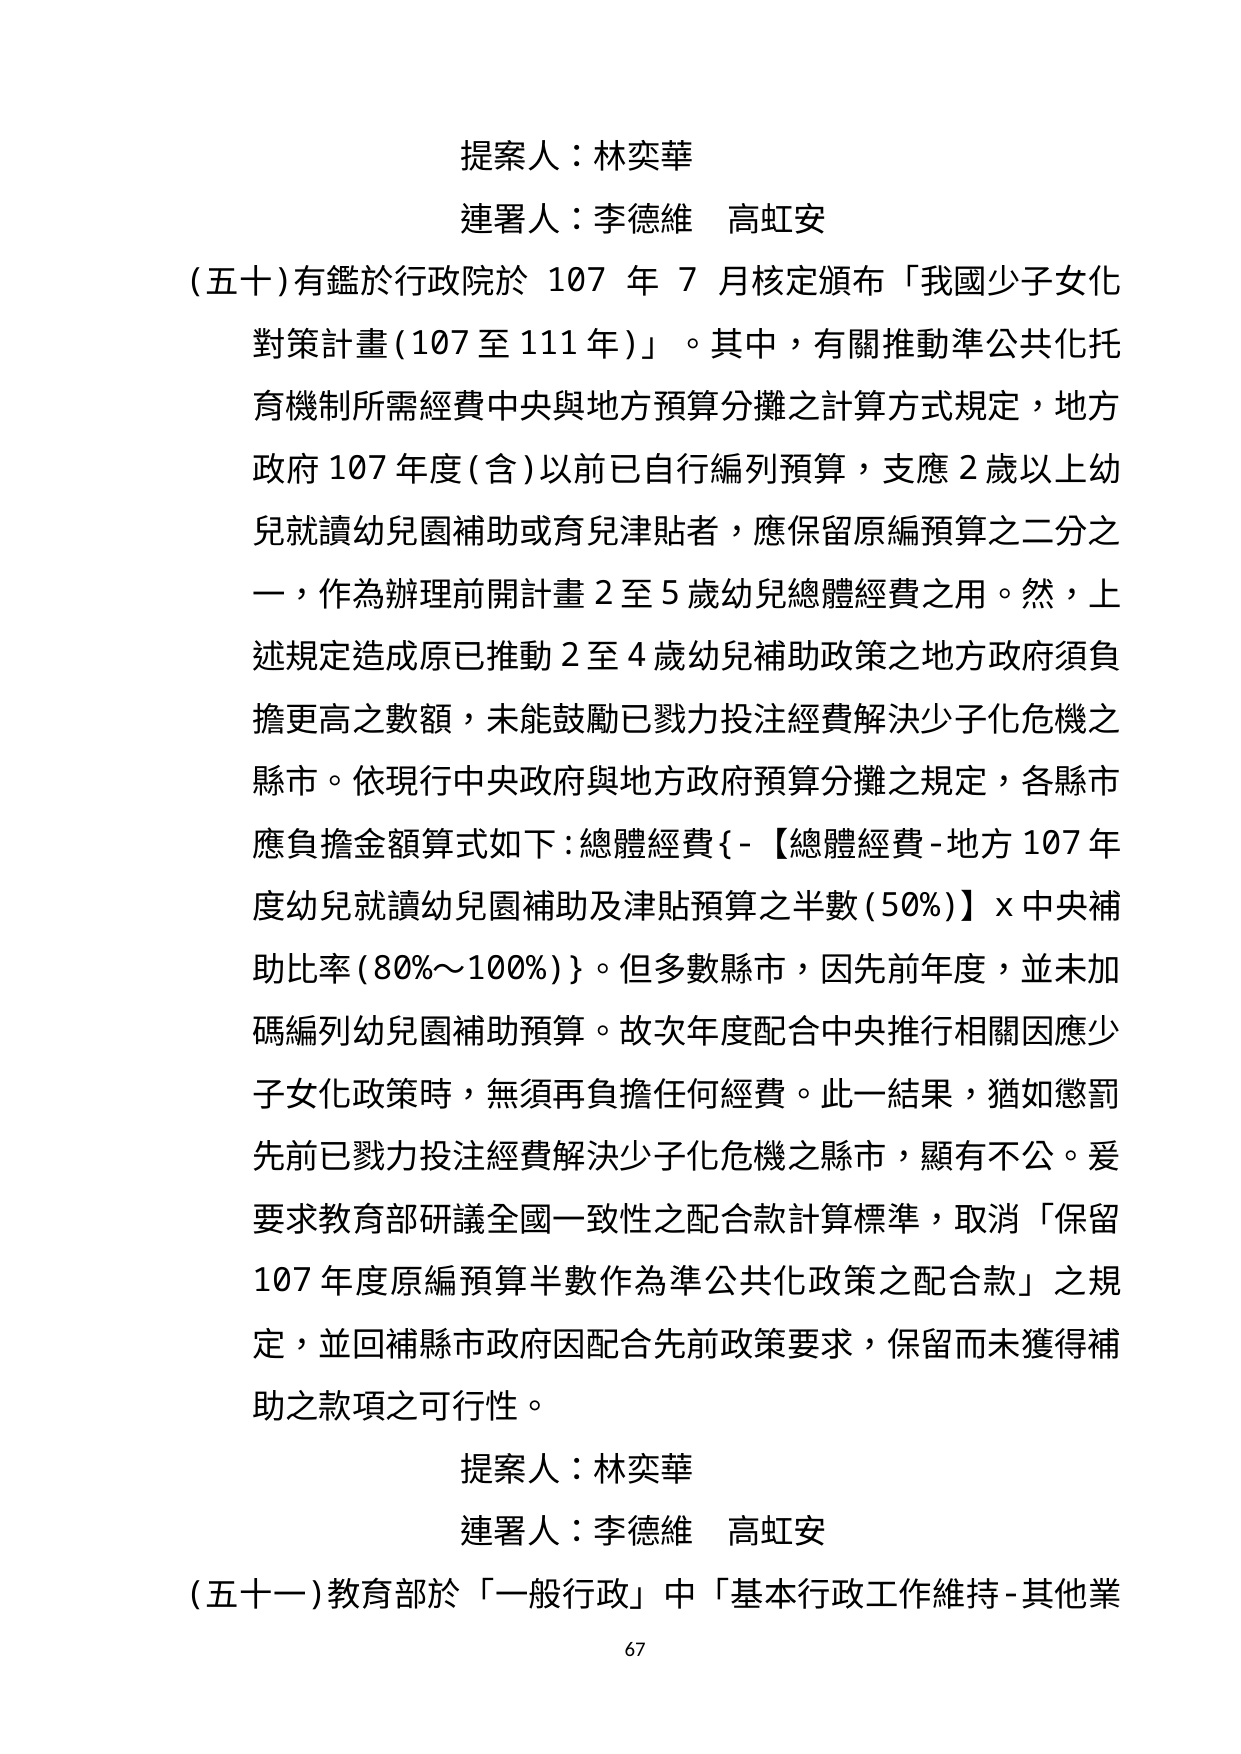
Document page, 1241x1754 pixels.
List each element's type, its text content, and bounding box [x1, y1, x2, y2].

text 連署人：李德維 高虹安 [460, 175, 1122, 237]
text (五十)有鑑於行政院於 107 年 7 月核定頒布「我國少子女化對策計畫(107至111年)」。其中，有關推動準公共化托育機制所需經費中央與地方預算分攤之計算方式規定，地方政府107年度(含)以前已自行編列預算，支應2歲以上幼兒就讀幼兒園補助或育兒津貼者，應保留原編預算之二分之一，作為辦理前開計畫2至5歲幼兒總體經費之用。然，上述規定造成原已推動2至4歲幼兒補助政策之地方政府須負擔更高之數額，未能鼓勵已戮力投注經費解決少子化危機之縣市。依現行中央政府與地方政府預算分攤之規定，各縣市應負擔金額算式如下:總體經費{-【總體經費-地方107年度幼兒就讀幼兒園補助及津貼預算之半數(50%)】x中央補助比率(80%～100%)}。但多數縣市，因先前年度，並未加碼編列幼兒園補助預算。故次年度配合中央推行相關因應少子女化政策時，無須再負擔任何經費。此一結果，猶如懲罰先前已戮力投注經費解決少子化危機之縣市，顯有不公。爰要求教育部研議全國一致性之配合款計算標準，取消「保留107年度原編預算半數作為準公共化政策之配合款」之規定，並回補縣市政府因配合先前政策要求，保留而未獲得補助之款項之可行性。 [185, 237, 1122, 1425]
text (五十一)教育部於「一般行政」中「基本行政工作維持-其他業 [185, 1550, 1122, 1612]
text 提案人：林奕華 [460, 1425, 1122, 1487]
text 連署人：李德維 高虹安 [460, 1487, 1122, 1550]
text 提案人：林奕華 [460, 112, 1122, 175]
